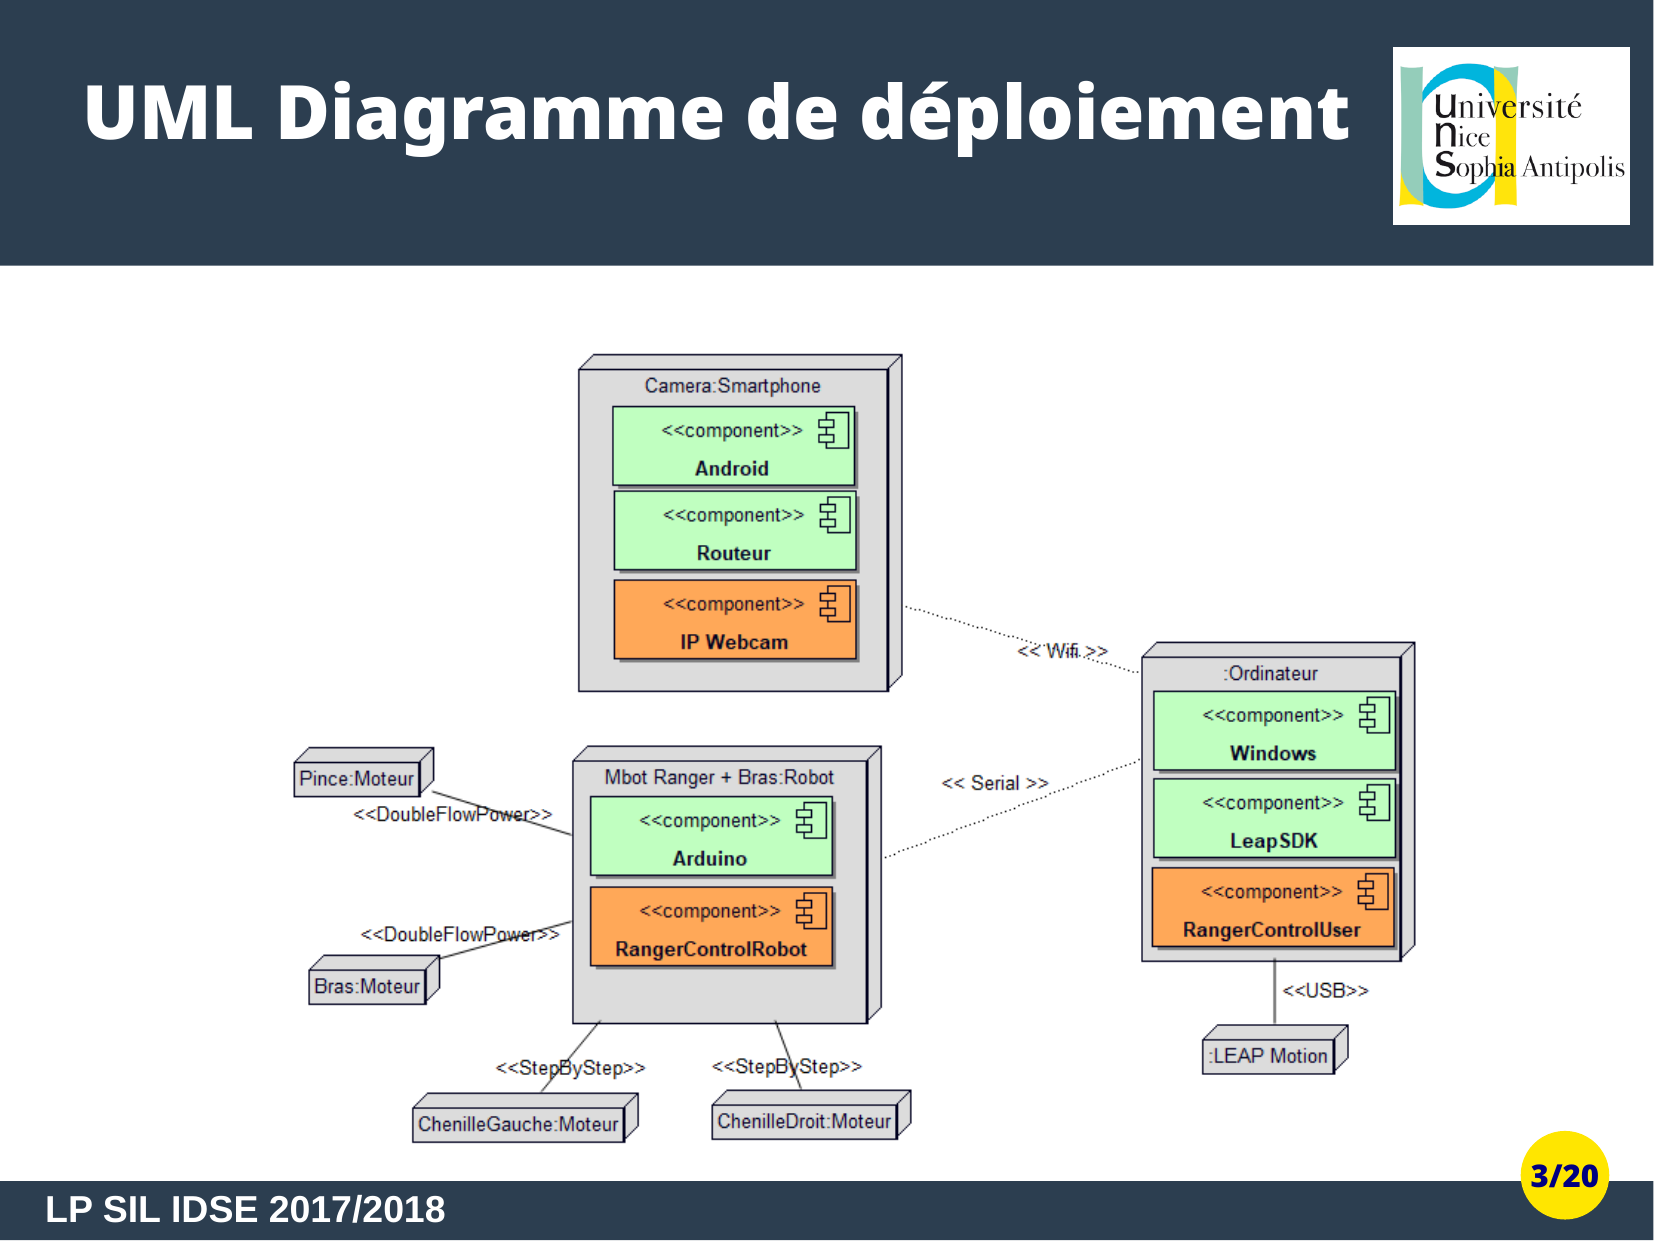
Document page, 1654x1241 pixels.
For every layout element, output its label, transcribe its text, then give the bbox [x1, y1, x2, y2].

picture [1393, 47, 1630, 225]
picture [236, 283, 1432, 1158]
title UML Diagramme de déploiement [82, 49, 1430, 172]
